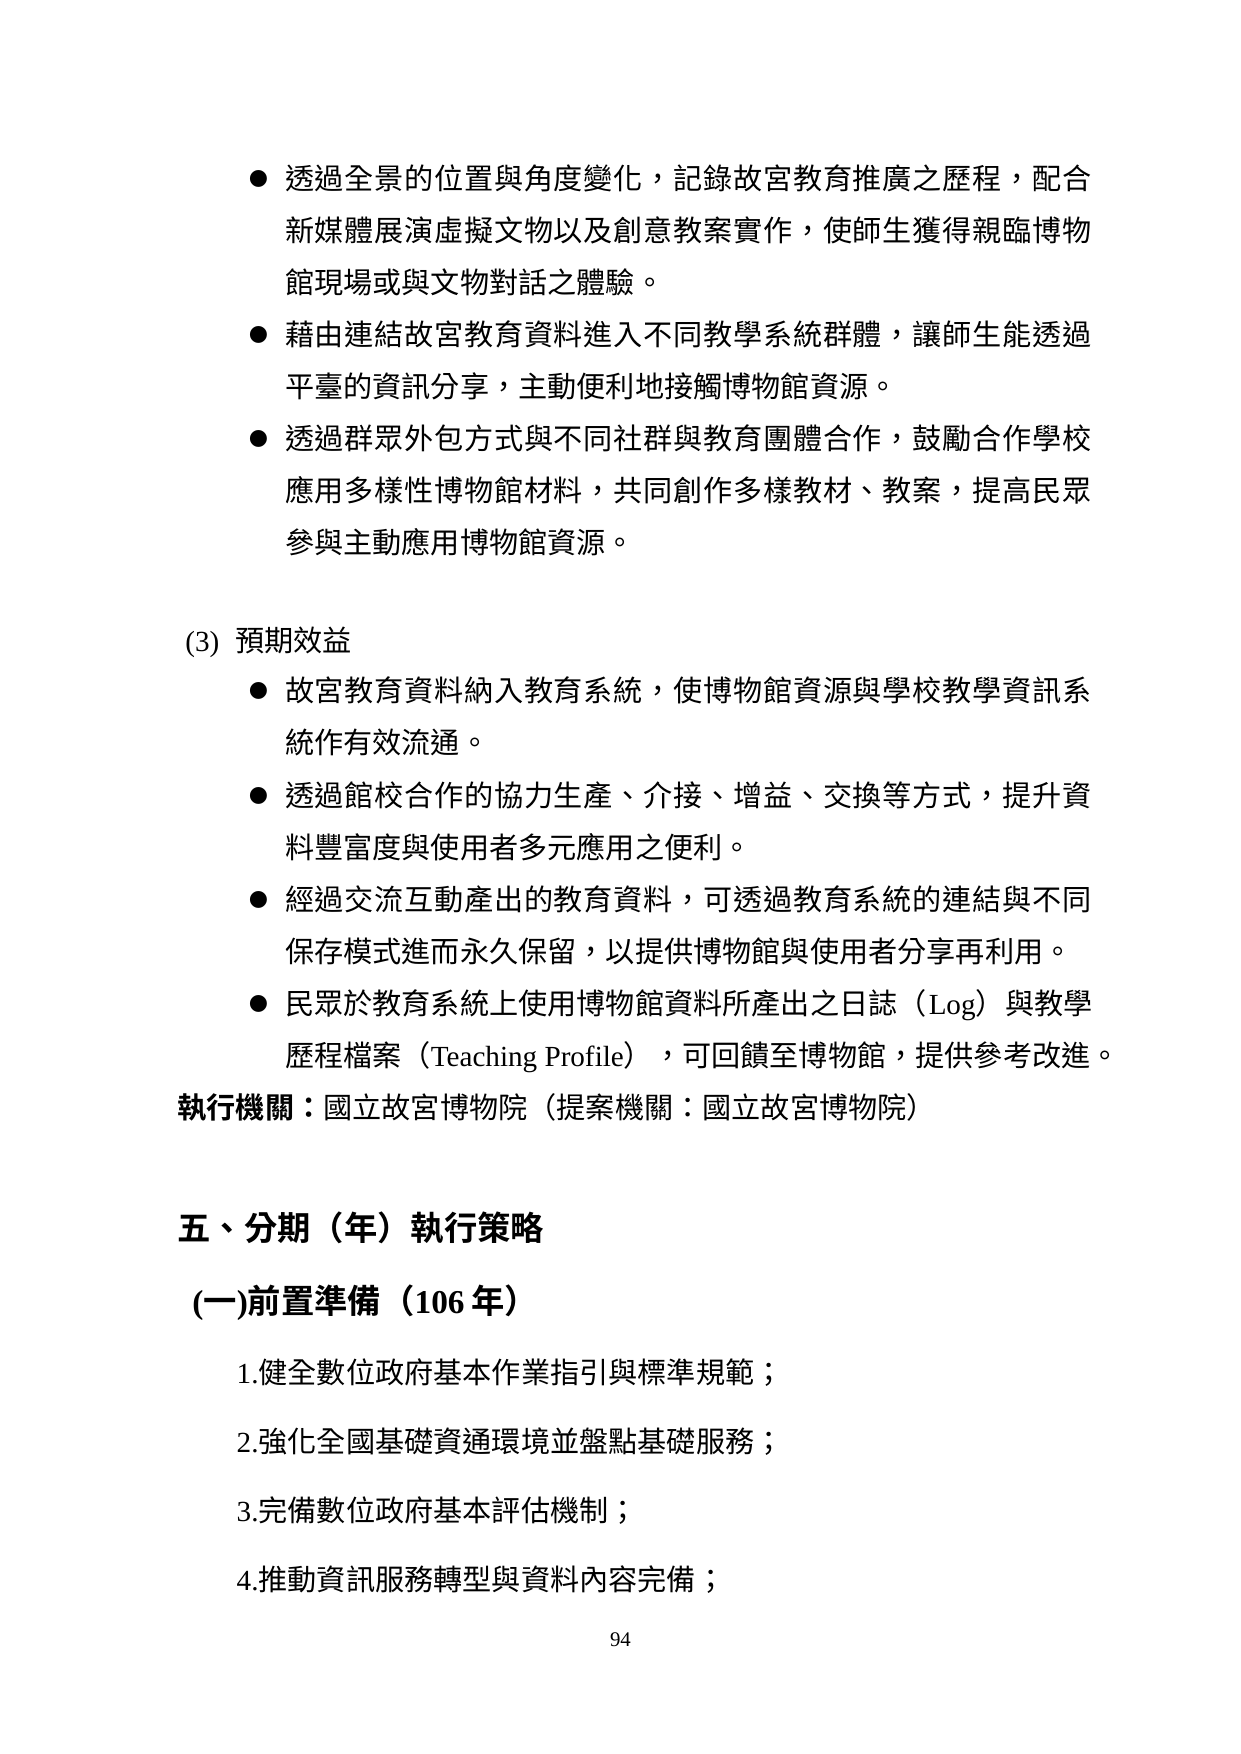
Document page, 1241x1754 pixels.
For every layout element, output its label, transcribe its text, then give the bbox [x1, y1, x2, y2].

subtitle 4.推動資訊服務轉型與資料內容完備； [236, 1554, 1092, 1598]
list 預期效益 [185, 616, 1092, 660]
list 故宮教育資料納入教育系統，使博物館資源與學校教學資訊系統作有效流通。 [247, 660, 1092, 764]
list 透過全景的位置與角度變化，記錄故宮教育推廣之歷程，配合新媒體展演虛擬文物以及創意教案實作，使師生獲得親臨博物館現場或與文物對話之體驗。 [247, 148, 1092, 304]
subtitle 五、分期（年）執行策略 [177, 1202, 1092, 1250]
list 經過交流互動產出的教育資料，可透過教育系統的連結與不同保存模式進而永久保留，以提供博物館與使用者分享再利用。 [247, 868, 1092, 973]
list 透過館校合作的協力生產、介接、增益、交換等方式，提升資料豐富度與使用者多元應用之便利。 [247, 764, 1092, 868]
list 民眾於教育系統上使用博物館資料所產出之日誌（Log）與教學歷程檔案（Teaching Profile），可回饋至博物館，提供參考改進。 [247, 973, 1092, 1077]
subtitle 1.健全數位政府基本作業指引與標準規範； [236, 1348, 1092, 1392]
list 藉由連結故宮教育資料進入不同教學系統群體，讓師生能透過平臺的資訊分享，主動便利地接觸博物館資源。 [247, 304, 1092, 408]
subtitle 2.強化全國基礎資通環境並盤點基礎服務； [236, 1417, 1092, 1461]
subtitle 3.完備數位政府基本評估機制； [236, 1486, 1092, 1529]
subtitle (一)前置準備（106年） [192, 1275, 1092, 1323]
list 透過群眾外包方式與不同社群與教育團體合作，鼓勵合作學校應用多樣性博物館材料，共同創作多樣教材、教案，提高民眾參與主動應用博物館資源。 [247, 408, 1092, 564]
text 執行機關：國立故宮博物院（提案機關：國立故宮博物院） [177, 1083, 1092, 1127]
